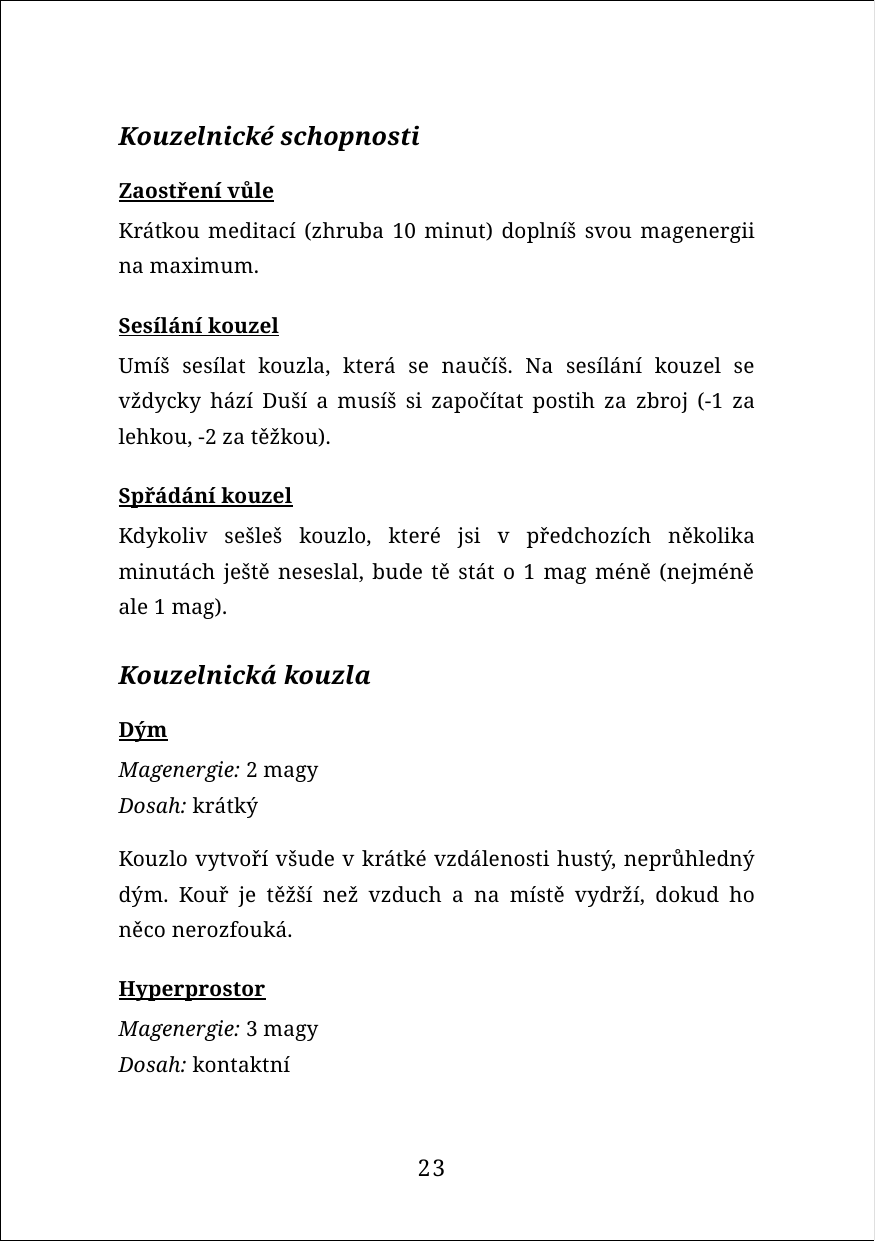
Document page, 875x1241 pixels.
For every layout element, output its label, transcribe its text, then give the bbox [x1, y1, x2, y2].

text Umíš sesílat kouzla, která se naučíš. Na sesílání kouzel se vždycky hází Duší a musíš si započítat postih za zbroj (-1 za lehkou, -2 za těžkou). [118, 351, 756, 451]
subtitle Dým [118, 715, 756, 744]
text Magenergie: 3 magy Dosah: kontaktní [118, 1014, 756, 1078]
subtitle Sesílání kouzel [118, 311, 756, 339]
subtitle Kouzelnická kouzla [118, 657, 756, 692]
text Kdykoliv sešleš kouzlo, které jsi v předchozích několika minutách ještě neseslal, bude tě stát o 1 mag méně (nejméně ale 1 mag). [118, 521, 756, 621]
subtitle Kouzelnické schopnosti [118, 118, 756, 152]
text Kouzlo vytvoří všude v krátké vzdálenosti hustý, neprůhledný dým. Kouř je těžší než vzduch a na místě vydrží, dokud ho něco nerozfouká. [118, 844, 756, 944]
text Magenergie: 2 magy Dosah: krátký [118, 755, 756, 819]
text Krátkou meditací (zhruba 10 minut) doplníš svou magenergii na maximum. [118, 216, 756, 280]
subtitle Zaostření vůle [118, 176, 756, 204]
subtitle Spřádání kouzel [118, 481, 756, 510]
subtitle Hyperprostor [118, 974, 756, 1003]
